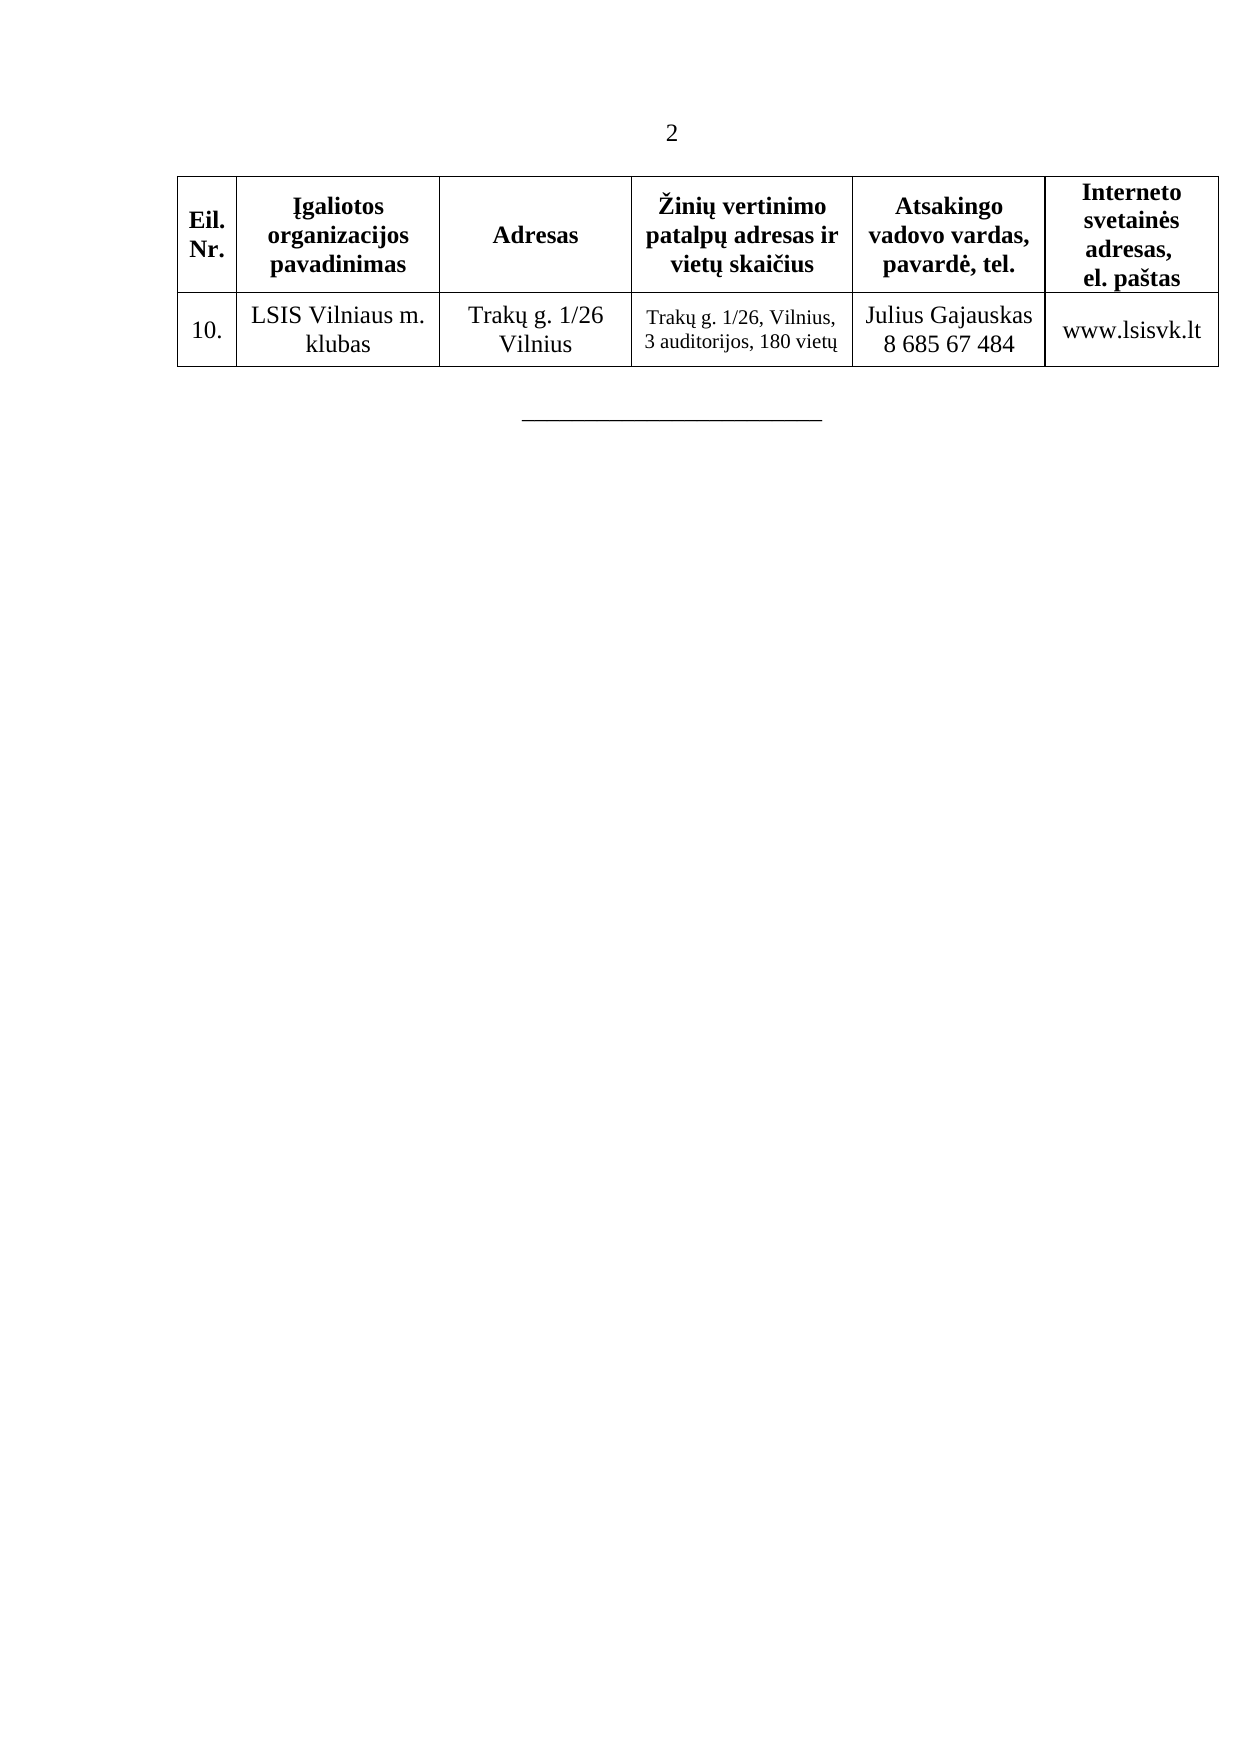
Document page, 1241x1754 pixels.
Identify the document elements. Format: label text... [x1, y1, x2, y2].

table_header Įgaliotos organizacijos pavadinimas [237, 177, 439, 292]
table_cell www.lsisvk.lt [1046, 293, 1218, 366]
table_cell Trakų g. 1/26 Vilnius [440, 293, 631, 366]
table_cell Trakų g. 1/26, Vilnius, 3 auditorijos, 180 vietų [632, 293, 852, 366]
table_header Eil. Nr. [178, 177, 236, 292]
table_header Atsakingo vadovo vardas, pavardė, tel. [853, 177, 1044, 292]
table_header Žinių vertinimo patalpų adresas ir vietų skaičius [632, 177, 852, 292]
table_header Interneto svetainės adresas, el. paštas [1046, 177, 1218, 292]
table_cell LSIS Vilniaus m. klubas [237, 293, 439, 366]
text ________________________ [177, 396, 1166, 424]
table_cell 10. [178, 293, 236, 366]
table_cell Julius Gajauskas 8 685 67 484 [853, 293, 1044, 366]
table_header Adresas [440, 177, 631, 292]
